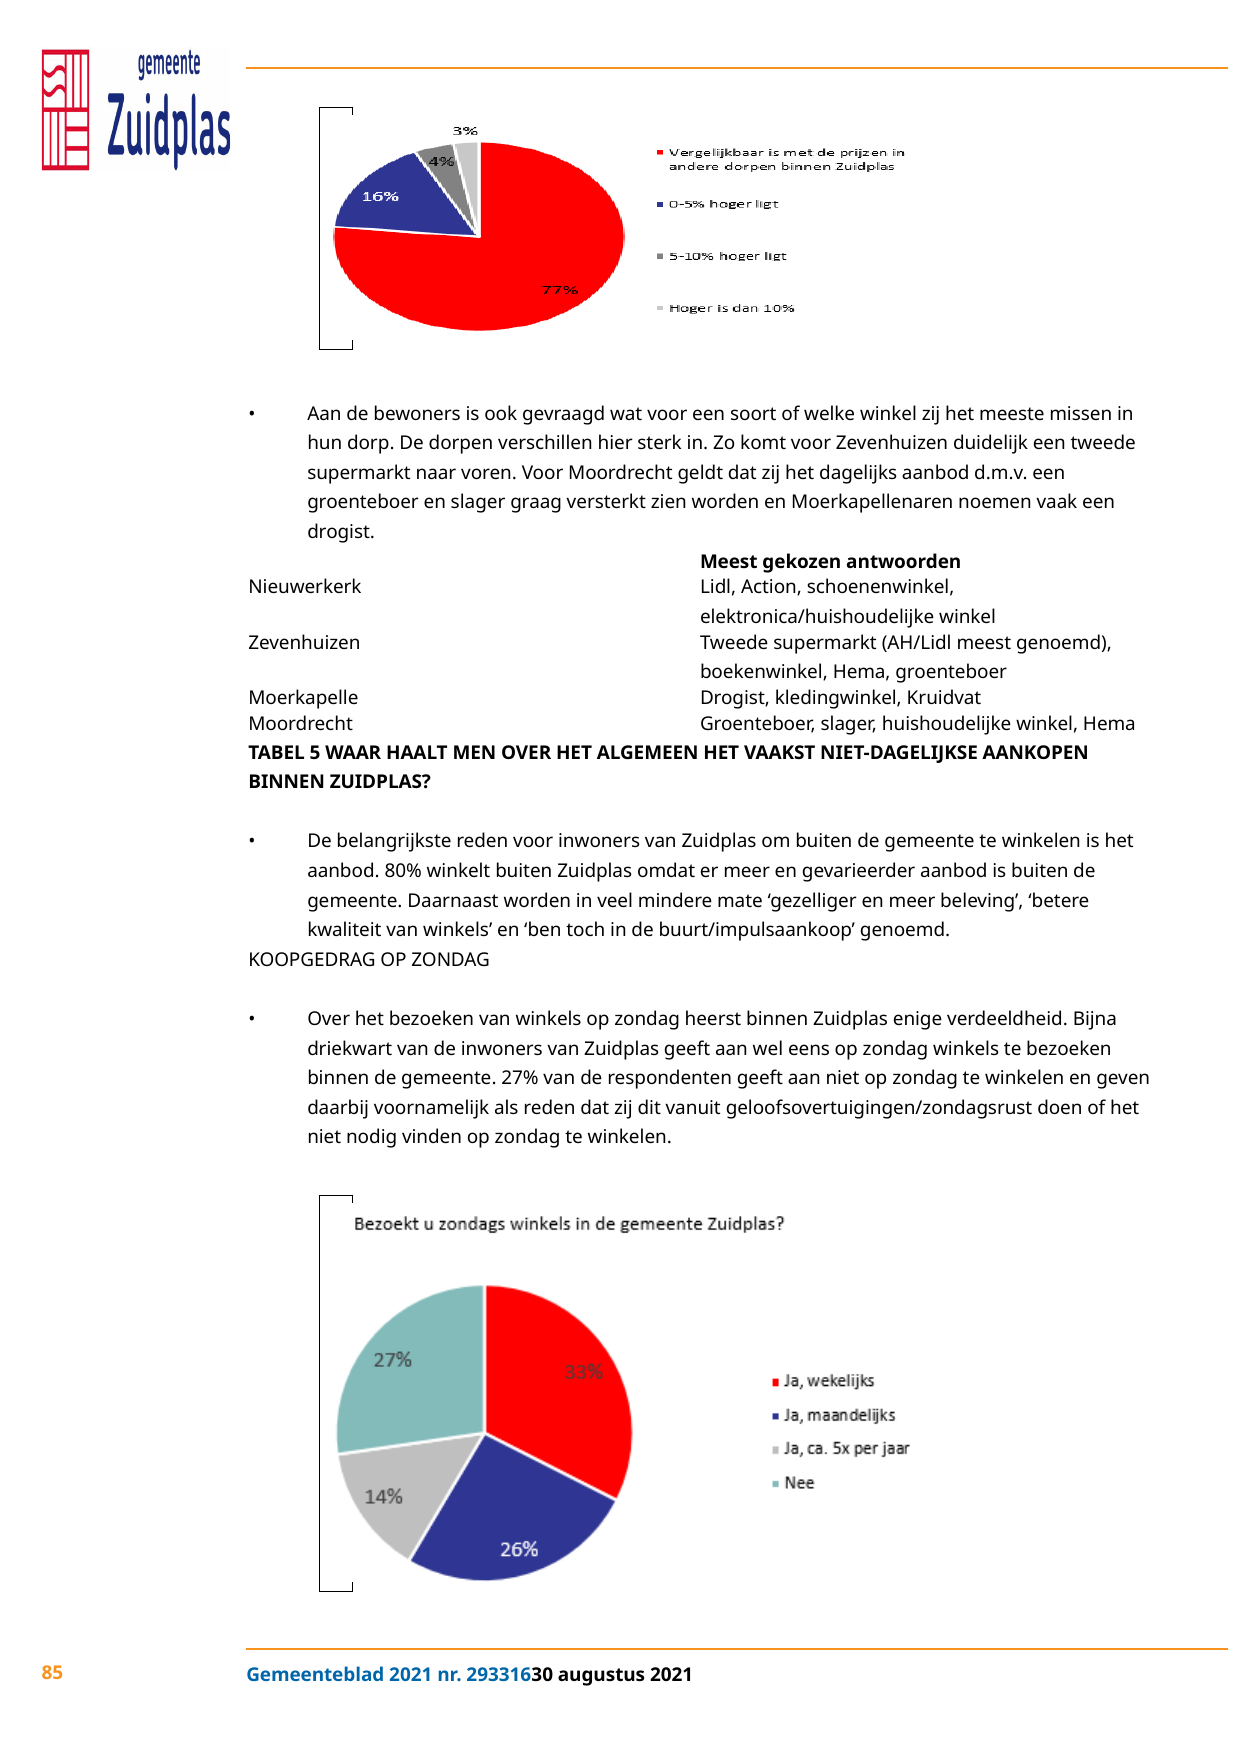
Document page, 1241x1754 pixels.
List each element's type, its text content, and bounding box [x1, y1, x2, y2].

picture [327, 115, 919, 340]
picture [41, 47, 231, 172]
list Over het bezoeken van winkels op zondag heerst binnen Zuidplas enige verdeeldheid. Bijna driekwart van de inwoners van Zuidplas geeft aan wel eens op zondag winkels te bezoeken binnen de gemeente. 27% van de respondenten geeft aan niet op zondag te winkelen en geven daarbij voornamelijk als reden dat zij dit vanuit geloofsovertuigingen/zondagsrust doen of het niet nodig vinden op zondag te winkelen. [248, 1005, 1152, 1149]
text KOOPGEDRAG OP ZONDAG [248, 946, 1152, 972]
table_cell Nieuwerkerk [248, 574, 700, 629]
table_cell Zevenhuizen [248, 629, 700, 684]
table_header [248, 548, 700, 574]
table_cell Lidl, Action, schoenenwinkel, elektronica/huishoudelijke winkel [700, 574, 1152, 629]
table_cell Groenteboer, slager, huishoudelijke winkel, Hema [700, 710, 1152, 736]
table_cell Tweede supermarkt (AH/Lidl meest genoemd), boekenwinkel, Hema, groenteboer [700, 629, 1152, 684]
table_cell Moerkapelle [248, 684, 700, 710]
table_cell Moordrecht [248, 710, 700, 736]
picture [327, 1203, 919, 1582]
text TABEL 5 WAAR HAALT MEN OVER HET ALGEMEEN HET VAAKST NIET-DAGELIJKSE AANKOPEN BINNEN ZUIDPLAS? [248, 739, 1152, 794]
list De belangrijkste reden voor inwoners van Zuidplas om buiten de gemeente te winkelen is het aanbod. 80% winkelt buiten Zuidplas omdat er meer en gevarieerder aanbod is buiten de gemeente. Daarnaast worden in veel mindere mate ‘gezelliger en meer beleving’, ‘betere kwaliteit van winkels’ en ‘ben toch in de buurt/impulsaankoop’ genoemd. [248, 828, 1152, 942]
table_cell Drogist, kledingwinkel, Kruidvat [700, 684, 1152, 710]
list Aan de bewoners is ook gevraagd wat voor een soort of welke winkel zij het meeste missen in hun dorp. De dorpen verschillen hier sterk in. Zo komt voor Zevenhuizen duidelijk een tweede supermarkt naar voren. Voor Moordrecht geldt dat zij het dagelijks aanbod d.m.v. een groenteboer en slager graag versterkt zien worden en Moerkapellenaren noemen vaak een drogist. [248, 400, 1152, 544]
table_header Meest gekozen antwoorden [700, 548, 1152, 574]
